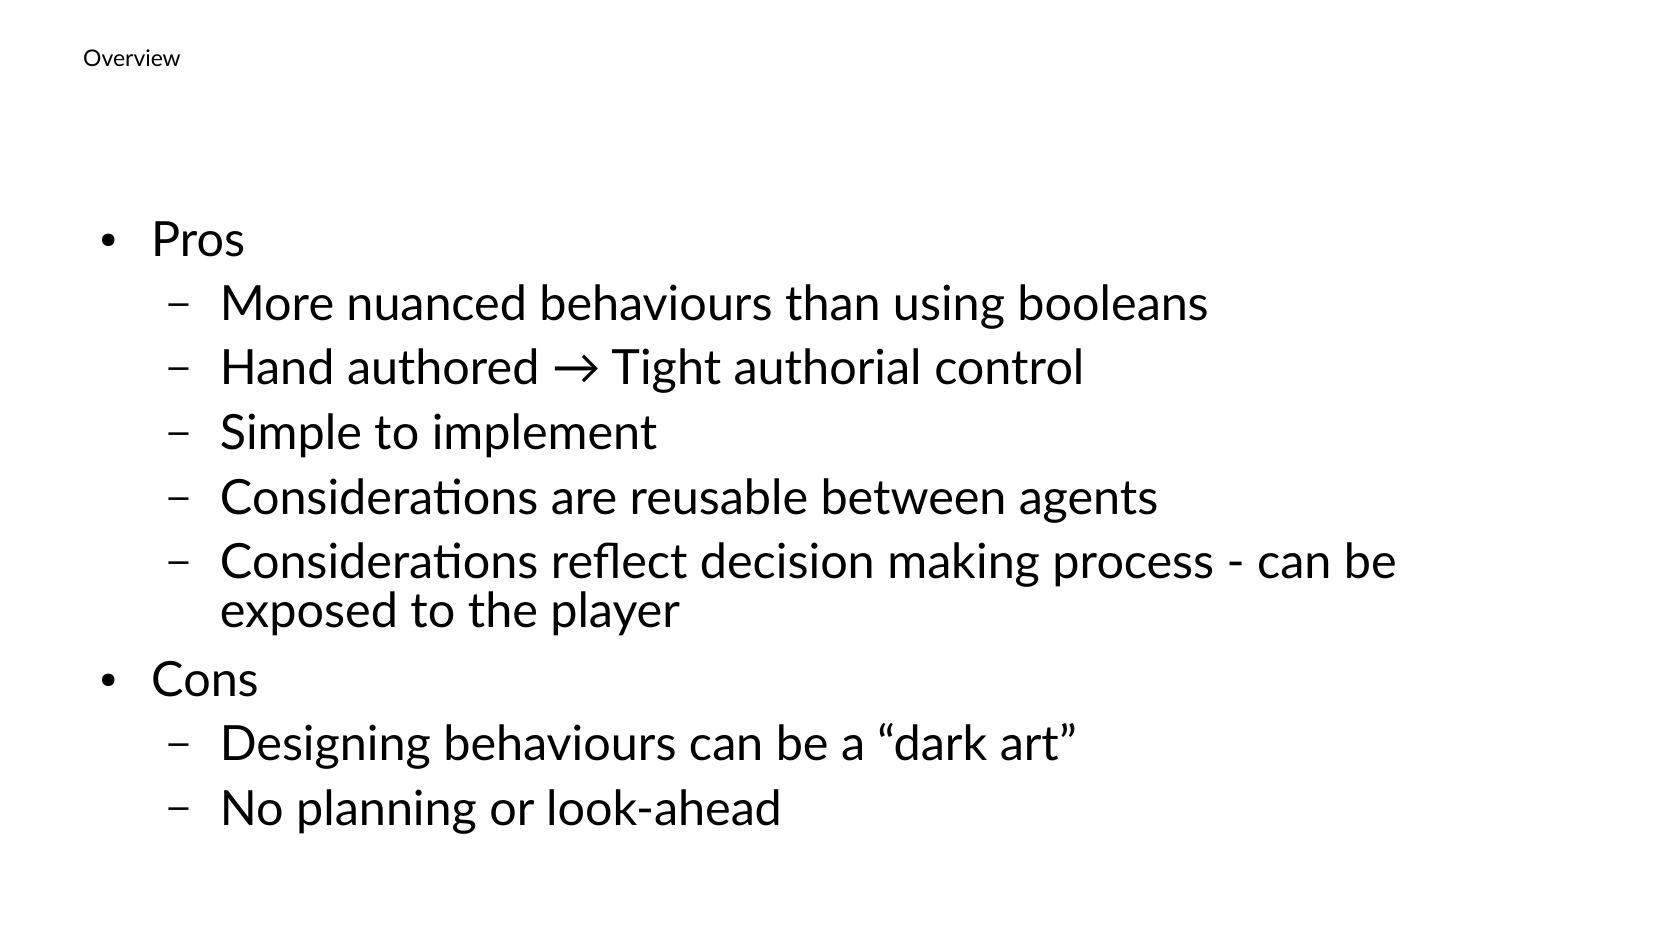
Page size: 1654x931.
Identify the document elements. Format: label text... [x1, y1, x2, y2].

title Overview [83, 0, 1571, 119]
list Pros More nuanced behaviours than using booleans Hand authored → Tight authorial control Simple to implement Considerations are reusable between agents Considerations reflect decision making process - can be exposed to the player Cons Designing behaviours can be a “dark art” No planning or look-ahead [82, 217, 1571, 839]
